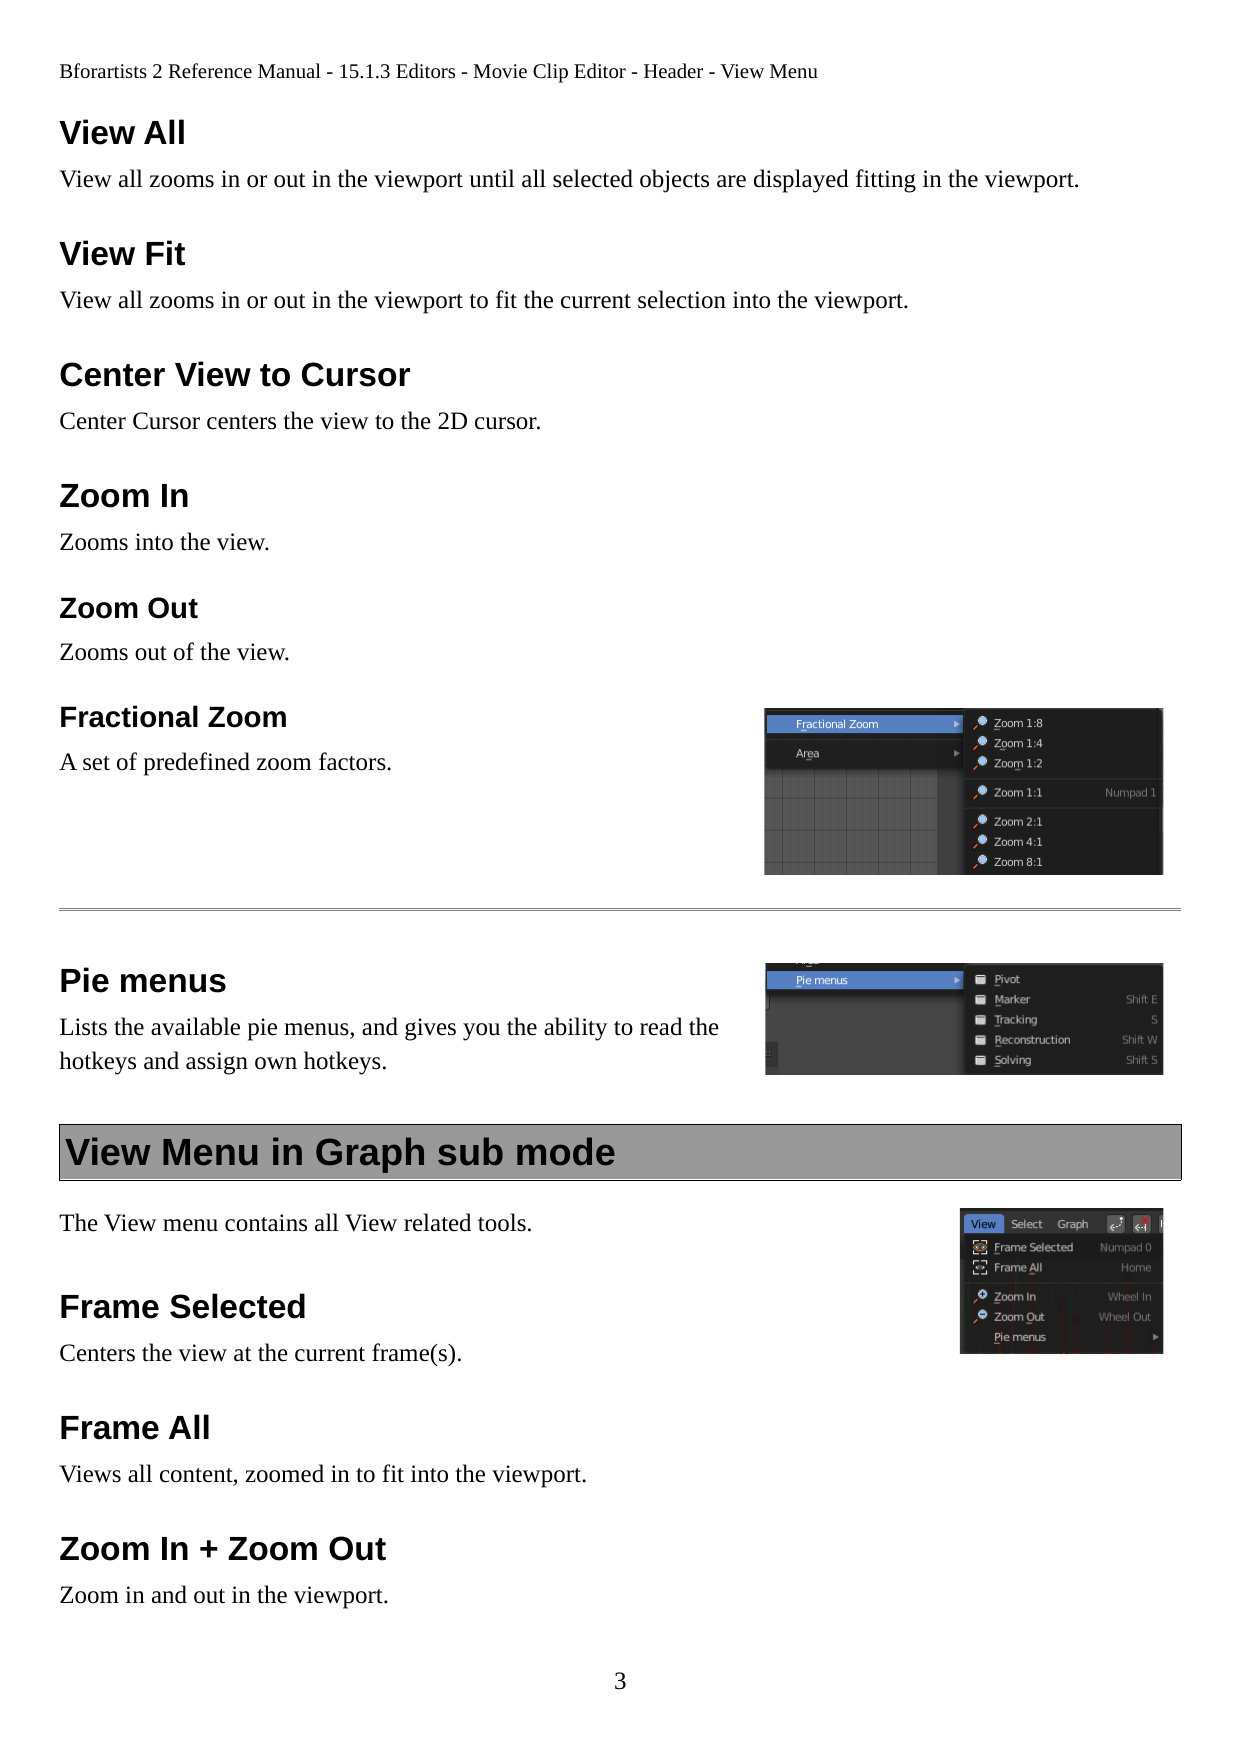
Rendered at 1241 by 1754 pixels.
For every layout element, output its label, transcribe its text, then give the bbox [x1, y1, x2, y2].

text The View menu contains all View related tools. [59, 1208, 959, 1237]
text Zooms out of the view. [59, 637, 1181, 666]
subtitle Frame Selected [59, 1287, 959, 1325]
subtitle Zoom In + Zoom Out [59, 1529, 1181, 1567]
subtitle Zoom Out [59, 591, 1181, 624]
subtitle Frame All [59, 1408, 1181, 1446]
text View all zooms in or out in the viewport until all selected objects are displayed fitting in the viewport. [59, 164, 1181, 192]
subtitle [1164, 1287, 1181, 1325]
picture [765, 963, 1164, 1075]
subtitle Fractional Zoom [59, 700, 1181, 734]
text Center Cursor centers the view to the 2D cursor. [59, 406, 1181, 434]
subtitle View All [59, 113, 1181, 151]
picture [764, 708, 1164, 875]
subtitle Zoom In [59, 476, 1181, 514]
picture [959, 1208, 1164, 1354]
text View all zooms in or out in the viewport to fit the current selection into the viewport. [59, 285, 1181, 313]
text Zoom in and out in the viewport. [59, 1580, 1181, 1609]
text Centers the view at the current frame(s). [59, 1338, 1181, 1367]
subtitle View Fit [59, 234, 1181, 272]
subtitle Center View to Cursor [59, 355, 1181, 393]
text A set of predefined zoom factors. [59, 747, 764, 775]
subtitle Pie menus [59, 961, 1181, 999]
text Zooms into the view. [59, 527, 1181, 556]
text Lists the available pie menus, and gives you the ability to read the hotkeys and assign own hotkeys. [59, 1012, 765, 1075]
text Views all content, zoomed in to fit into the viewport. [59, 1459, 1181, 1488]
table_header View Menu in Graph sub mode [60, 1125, 1181, 1179]
